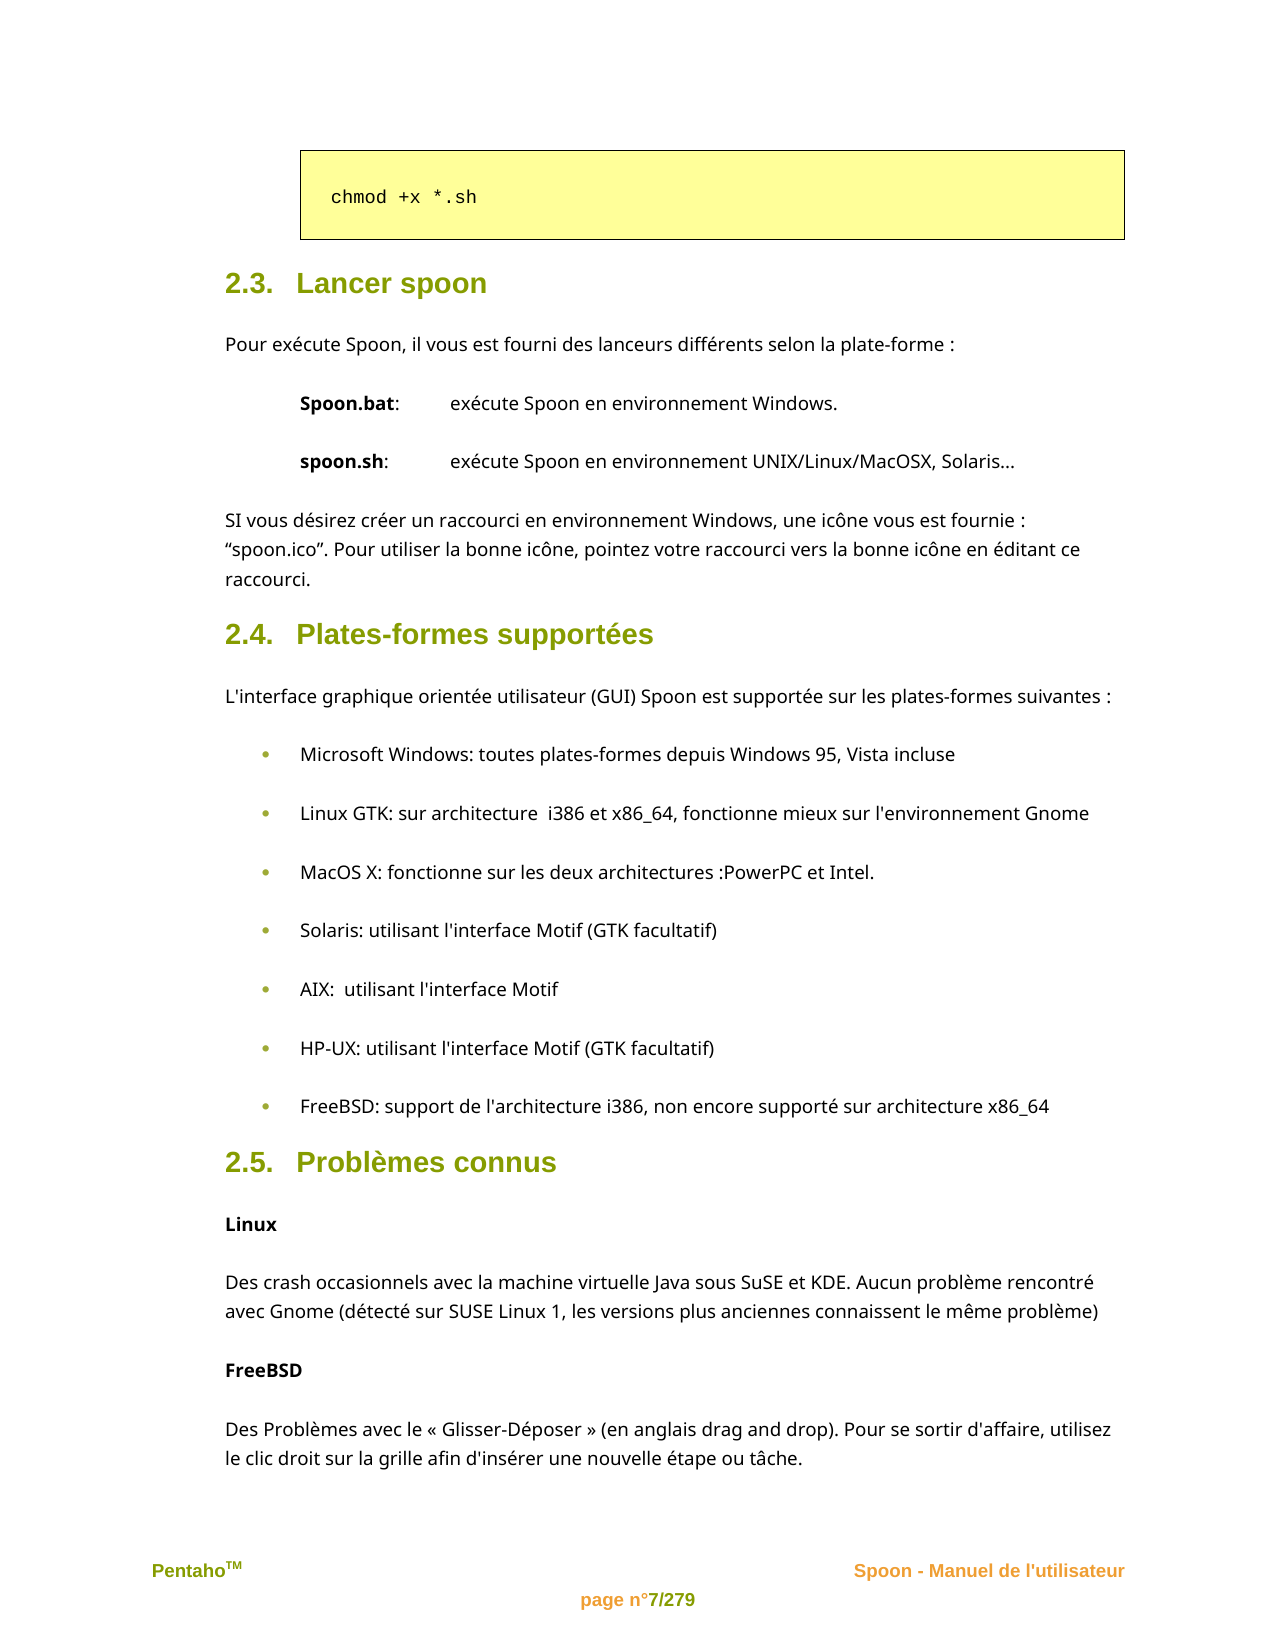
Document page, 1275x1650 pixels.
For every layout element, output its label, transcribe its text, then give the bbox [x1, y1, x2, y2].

text SI vous désirez créer un raccourci en environnement Windows, une icône vous est fournie : “spoon.ico”. Pour utiliser la bonne icône, pointez votre raccourci vers la bonne icône en éditant ce raccourci. [225, 504, 1125, 592]
text Spoon.bat: exécute Spoon en environnement Windows. [300, 387, 1125, 416]
list Microsoft Windows: toutes plates-formes depuis Windows 95, Vista incluse [262, 738, 1125, 768]
list FreeBSD: support de l'architecture i386, non encore supporté sur architecture x86_64 [262, 1090, 1125, 1119]
subtitle Problèmes connus [225, 1149, 1125, 1178]
list Solaris: utilisant l'interface Motif (GTK facultatif) [262, 914, 1125, 944]
text chmod +x *.sh [301, 151, 1124, 239]
text Des Problèmes avec le « Glisser-Déposer » (en anglais drag and drop). Pour se sortir d'affaire, utilisez le clic droit sur la grille afin d'insérer une nouvelle étape ou tâche. [225, 1413, 1125, 1471]
subtitle Plates-formes supportées [225, 621, 1125, 650]
text spoon.sh: exécute Spoon en environnement UNIX/Linux/MacOSX, Solaris... [300, 446, 1125, 475]
text Linux [225, 1208, 1125, 1237]
text FreeBSD [225, 1354, 1125, 1383]
list MacOS X: fonctionne sur les deux architectures :PowerPC et Intel. [262, 856, 1125, 885]
list Linux GTK: sur architecture i386 et x86_64, fonctionne mieux sur l'environnement Gnome [262, 797, 1125, 826]
text Des crash occasionnels avec la machine virtuelle Java sous SuSE et KDE. Aucun problème rencontré avec Gnome (détecté sur SUSE Linux 1, les versions plus anciennes connaissent le même problème) [225, 1266, 1125, 1325]
text L'interface graphique orientée utilisateur (GUI) Spoon est supportée sur les plates-formes suivantes : [225, 680, 1125, 709]
list HP-UX: utilisant l'interface Motif (GTK facultatif) [262, 1032, 1125, 1061]
list AIX: utilisant l'interface Motif [262, 973, 1125, 1002]
subtitle Lancer spoon [225, 270, 1125, 299]
text Pour exécute Spoon, il vous est fourni des lanceurs différents selon la plate-forme : [225, 328, 1125, 357]
